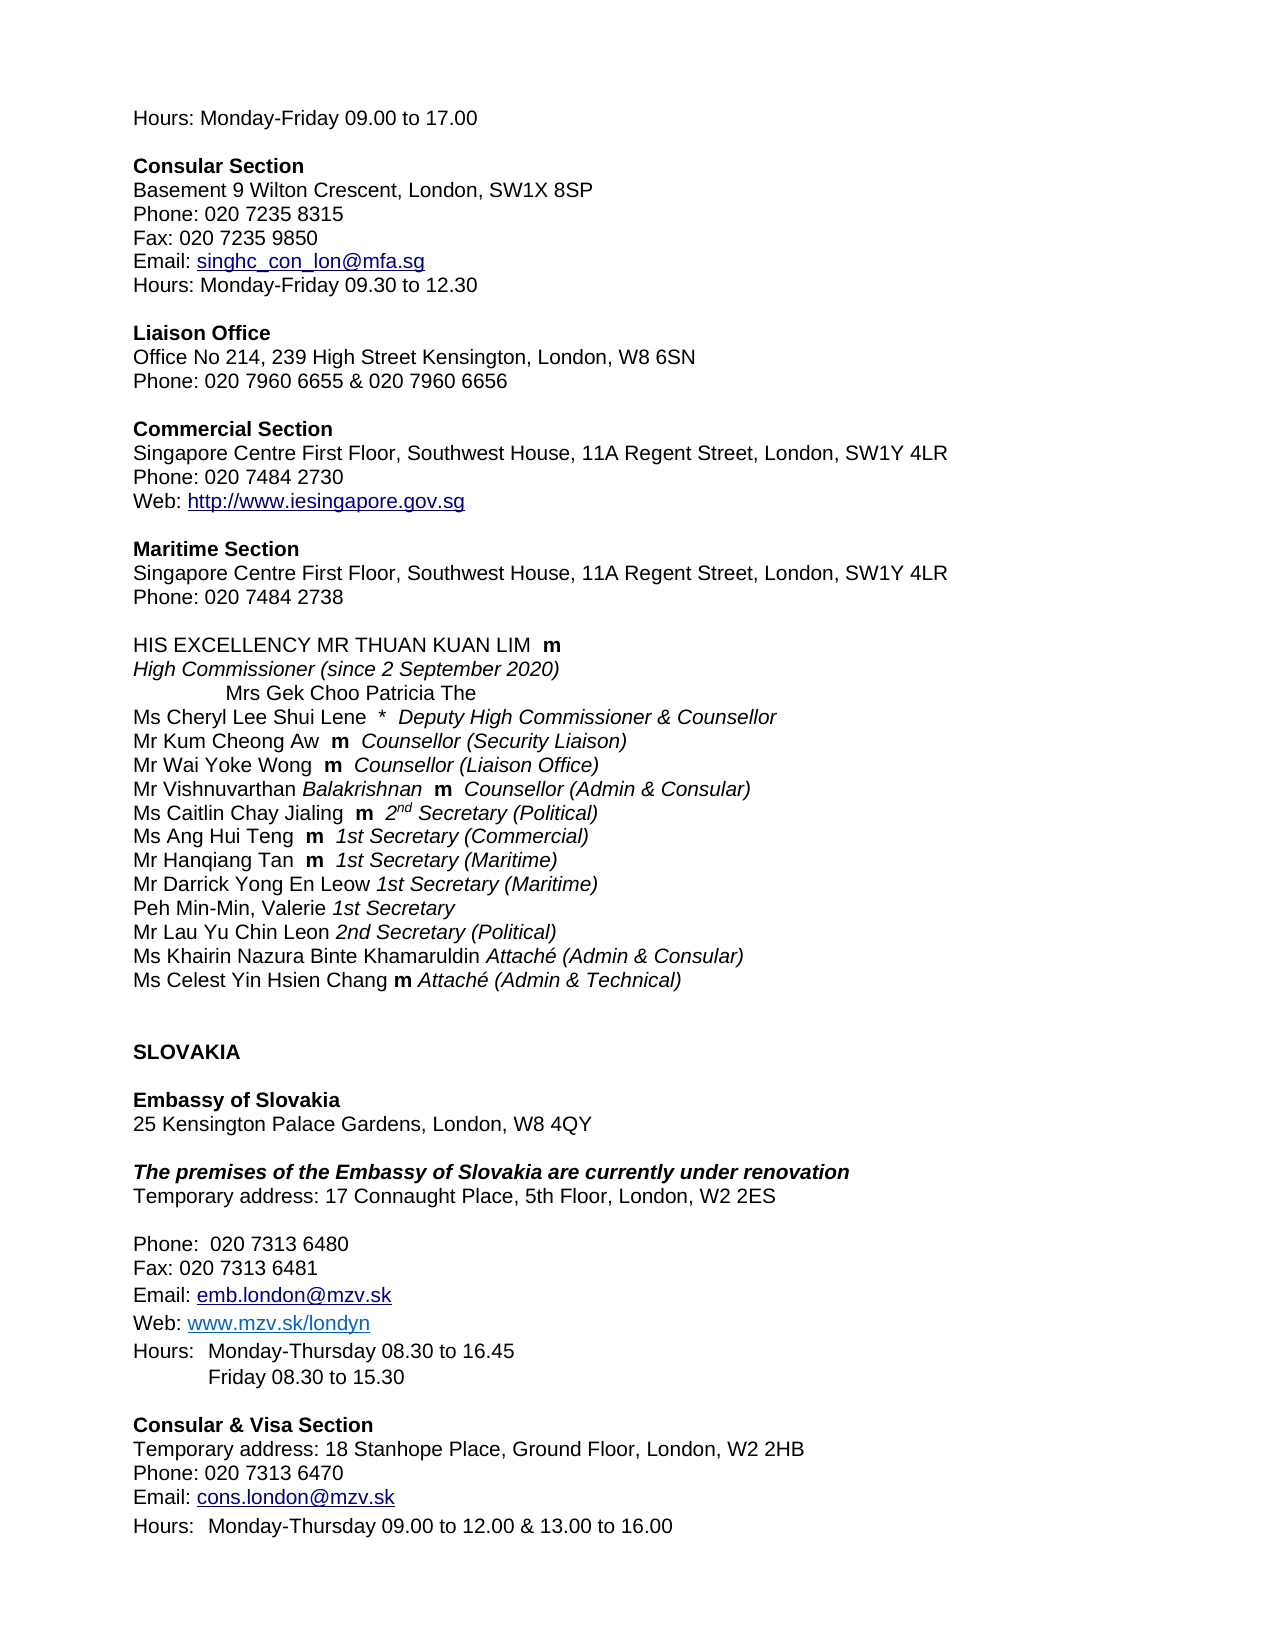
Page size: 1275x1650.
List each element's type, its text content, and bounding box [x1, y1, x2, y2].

text Mr Lau Yu Chin Leon 2nd Secretary (Political) [133, 920, 1181, 944]
subtitle Commercial Section [133, 417, 1181, 441]
text Mr Hanqiang Tan m 1st Secretary (Maritime) [133, 848, 1181, 872]
text Temporary address: 17 Connaught Place, 5th Floor, London, W2 2ES [133, 1184, 1181, 1208]
text The premises of the Embassy of Slovakia are currently under renovation [133, 1160, 1181, 1184]
text Email: singhc_con_lon@mfa.sg [133, 249, 1181, 273]
text High Commissioner (since 2 September 2020) [133, 657, 1181, 681]
text Phone: 020 7484 2730 [133, 465, 1181, 489]
text Hours: Monday-Friday 09.00 to 17.00 [133, 106, 1181, 129]
text Mr Kum Cheong Aw m Counsellor (Security Liaison) [133, 728, 1181, 752]
text Mrs Gek Choo Patricia The [133, 681, 1181, 704]
text Embassy of Slovakia [133, 1088, 1181, 1112]
text HIS EXCELLENCY MR THUAN KUAN LIM m [133, 633, 1181, 657]
text Hours: Monday-Friday 09.30 to 12.30 [133, 273, 1181, 297]
text Web: www.mzv.sk/londyn [133, 1311, 1181, 1334]
text Singapore Centre First Floor, Southwest House, 11A Regent Street, London, SW1Y 4LR [133, 441, 1181, 465]
text Basement 9 Wilton Crescent, London, SW1X 8SP [133, 177, 1181, 201]
text Singapore Centre First Floor, Southwest House, 11A Regent Street, London, SW1Y 4LR [133, 561, 1181, 585]
text Phone: 020 7484 2738 [133, 585, 1181, 609]
text Phone: 020 7960 6655 & 020 7960 6656 [133, 369, 1181, 393]
text Hours: Monday-Thursday 08.30 to 16.45 [133, 1334, 1181, 1365]
text SLOVAKIA [133, 1040, 1181, 1064]
text Ms Cheryl Lee Shui Lene * Deputy High Commissioner & Counsellor [133, 704, 1181, 728]
text Friday 08.30 to 15.30 [133, 1365, 1181, 1389]
text Mr Vishnuvarthan Balakrishnan m Counsellor (Admin & Consular) [133, 776, 1181, 800]
text Hours: Monday-Thursday 09.00 to 12.00 & 13.00 to 16.00 [133, 1509, 1181, 1539]
text Ms Caitlin Chay Jialing m 2nd Secretary (Political) [133, 800, 1181, 824]
text Temporary address: 18 Stanhope Place, Ground Floor, London, W2 2HB [133, 1437, 1181, 1461]
text Consular & Visa Section [133, 1413, 1181, 1437]
text Phone: 020 7313 6480 [133, 1232, 1181, 1256]
text Phone: 020 7235 8315 [133, 201, 1181, 225]
text Web: http://www.iesingapore.gov.sg [133, 489, 1181, 513]
text Phone: 020 7313 6470 [133, 1461, 1181, 1485]
subtitle Liaison Office [133, 321, 1181, 345]
text Fax: 020 7235 9850 [133, 225, 1181, 249]
text Ms Celest Yin Hsien Chang m Attaché (Admin & Technical) [133, 968, 1181, 992]
subtitle Consular Section [133, 153, 1181, 177]
subtitle Maritime Section [133, 537, 1181, 561]
text Mr Wai Yoke Wong m Counsellor (Liaison Office) [133, 752, 1181, 776]
text Email: emb.london@mzv.sk [133, 1283, 1181, 1307]
text Peh Min-Min, Valerie 1st Secretary [133, 896, 1181, 920]
text Ms Khairin Nazura Binte Khamaruldin Attaché (Admin & Consular) [133, 944, 1181, 968]
text 25 Kensington Palace Gardens, London, W8 4QY [133, 1112, 1181, 1136]
text Email: cons.london@mzv.sk [133, 1485, 1181, 1509]
text Office No 214, 239 High Street Kensington, London, W8 6SN [133, 345, 1181, 369]
text Fax: 020 7313 6481 [133, 1256, 1181, 1279]
text Mr Darrick Yong En Leow 1st Secretary (Maritime) [133, 872, 1181, 896]
text Ms Ang Hui Teng m 1st Secretary (Commercial) [133, 824, 1181, 848]
